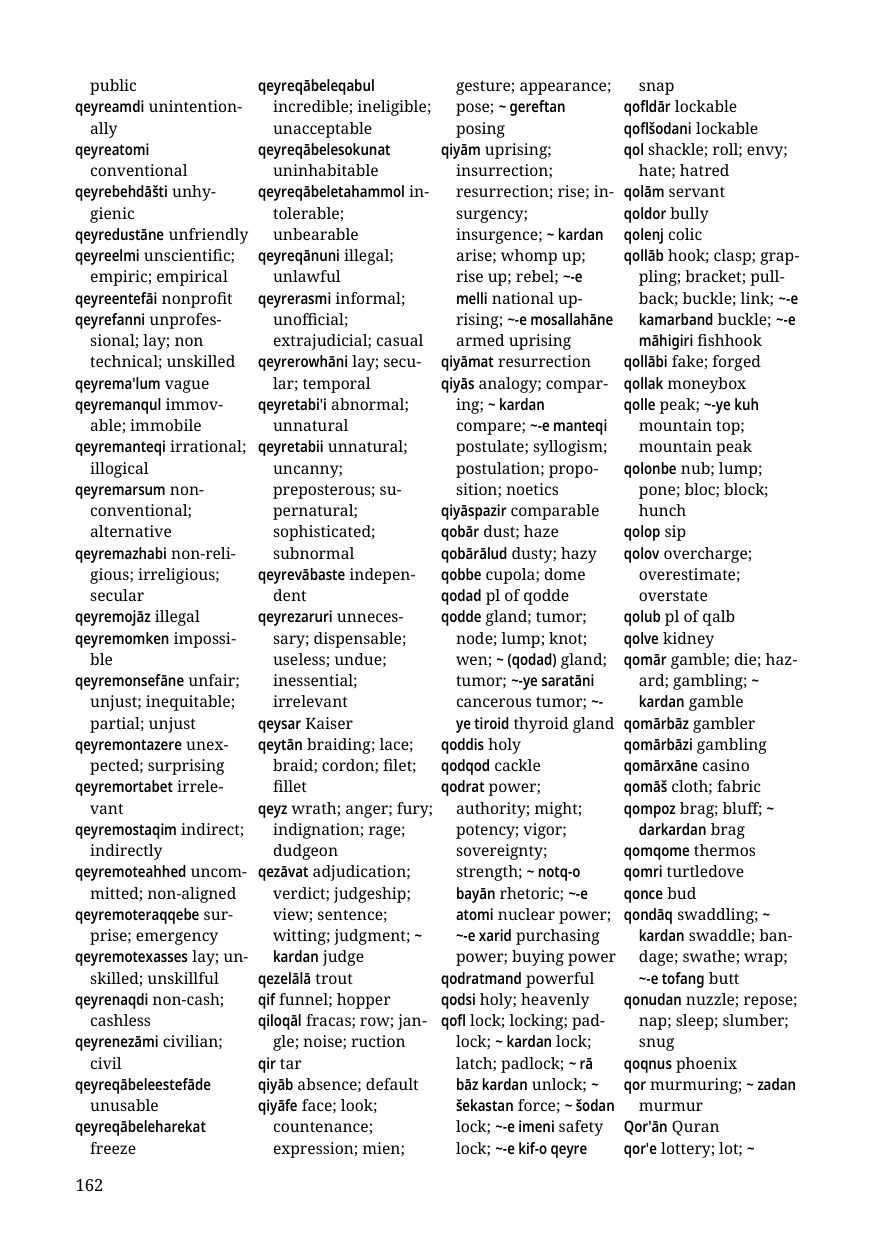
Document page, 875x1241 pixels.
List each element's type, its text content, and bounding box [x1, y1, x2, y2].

text qonudan nuzzle; repose; nap; sleep; slumber; snug [624, 989, 799, 1052]
text qodad pl of qodde [441, 585, 616, 606]
text qobārālud dusty; hazy [441, 542, 616, 564]
text qolonbe nub; lump; pone; bloc; block; hunch [624, 457, 799, 521]
text qeyrenezāmi civilian; civil [75, 1031, 250, 1074]
text qeysar Kaiser [258, 712, 433, 734]
text qeyreqābelesokunat unin­habitable [258, 139, 433, 181]
text qezelālā trout [258, 967, 433, 989]
text qomqome thermos [624, 840, 799, 861]
text qofldār lockable [624, 96, 799, 117]
text qeytān braiding; lace; braid; cordon; filet; fillet [258, 734, 433, 797]
text qeyreamdi unintention­ally [75, 96, 250, 139]
text qeyremojāz illegal [75, 606, 250, 627]
text qeyremonsefāne unfair; un­just; inequitable; par­tial; un­just [75, 670, 250, 734]
text qolve kidney [624, 627, 799, 649]
text qeyrema'lum vague [75, 372, 250, 394]
text qeyremortabet irrele­vant [75, 776, 250, 819]
text qoflšodani lockable [624, 117, 799, 139]
text qodrat power; authority; might; potency; vigor; sovereignty; strength; ~ notq-o bayān rhetoric; ~-e atomi nuclear power; ~-e xarid purchasing power; buying power [441, 776, 616, 967]
text qeyrerowhāni lay; secu­lar; temporal [258, 351, 433, 394]
text qeyreentefāi nonprofit [75, 287, 250, 309]
text qeyremanteqi irrational; il­logical [75, 436, 250, 479]
text qobbe cupola; dome [441, 564, 616, 585]
text qeyremoteahhed uncom­mitted; non-aligned [75, 861, 250, 904]
text qiloqāl fracas; row; jan­gle; noise; ruction [258, 1010, 433, 1052]
text qoqnus phoenix [624, 1052, 799, 1074]
text qiyāb absence; default [258, 1074, 433, 1095]
text qollak moneybox [624, 372, 799, 394]
text qeyremostaqim indirect; in­directly [75, 819, 250, 861]
text qodqod cackle [441, 755, 616, 776]
text qoldor bully [624, 202, 799, 224]
text qif funnel; hopper [258, 989, 433, 1010]
text qodde gland; tumor; node; lump; knot; wen; ~ (qodad) gland; tumor; ~-ye saratāni cancerous tu­mor; ~-ye tiroid thyroid gland [441, 606, 616, 734]
text snap [624, 75, 799, 96]
text gesture; appear­ance; pose; ~ gereftan posing [441, 75, 616, 139]
text qeyreqābeletahammol in­tolerable; unbearable [258, 181, 433, 245]
text qeyremomken impossi­ble [75, 627, 250, 670]
text qodsi holy; heavenly [441, 989, 616, 1010]
text qomārxāne casino [624, 755, 799, 776]
text qolov overcharge; overesti­mate; overstate [624, 542, 799, 606]
text qeyreqābeleestefāde unusa­ble [75, 1074, 250, 1116]
text qofl lock; locking; pad­lock; ~ kardan lock; latch; pad­lock; ~ rā bāz kardan un­lock; ~ šekastan force; ~ šodan lock; ~-e imeni safety lock; ~-e kif-o qeyre [441, 1010, 616, 1159]
text qeyretabi'i abnormal; unnatu­ral [258, 394, 433, 436]
text qeyremarsum non-conven­tional; alternative [75, 479, 250, 542]
text qeyredustāne unfriendly [75, 224, 250, 245]
text qomār gamble; die; haz­ard; gambling; ~ kardan gam­ble [624, 649, 799, 712]
text qiyāfe face; look; counten­ance; expression; mien; [258, 1095, 433, 1159]
text qeyreqābeleqabul incredib­le; ineligible; unaccepta­ble [258, 75, 433, 139]
text qolle peak; ~-ye kuh moun­tain top; mountain peak [624, 394, 799, 457]
text qeyremotexasses lay; un­skilled; unskillful [75, 946, 250, 989]
text qeyreatomi conventional [75, 139, 250, 181]
text qeyremoteraqqebe sur­prise; emergency [75, 904, 250, 946]
text qeyreqānuni illegal; unlawf­ul [258, 245, 433, 287]
text qeyremanqul immov­able; im­mobile [75, 394, 250, 436]
text qeyremazhabi non-reli­gious; irreligious; secular [75, 542, 250, 606]
text qolenj colic [624, 224, 799, 245]
text qeyrevābaste indepen­dent [258, 564, 433, 606]
text qor'e lottery; lot; ~ [624, 1137, 799, 1159]
text qor murmuring; ~ zadan mur­mur [624, 1074, 799, 1116]
text qeyretabii unnatural; un­canny; preposterous; su­pernatural; sophisticated; subnormal [258, 436, 433, 564]
text qomri turtledove [624, 861, 799, 882]
text qeyreelmi unscientific; em­piric; empirical [75, 245, 250, 287]
text qoddis holy [441, 734, 616, 755]
text qolām servant [624, 181, 799, 202]
text Qor'ān Quran [624, 1116, 799, 1137]
text qeyremontazere unex­pected; surprising [75, 734, 250, 776]
text qodratmand powerful [441, 967, 616, 989]
text qondāq swaddling; ~ kardan swaddle; ban­dage; swathe; wrap; ~-e tofang butt [624, 904, 799, 989]
text qeyz wrath; anger; fury; in­dignation; rage; dud­geon [258, 797, 433, 861]
text qolop sip [624, 521, 799, 542]
text qiyās analogy; compar­ing; ~ kardan compare; ~-e manteqi postulate; syllo­gism; postulation; propo­sition; noetics [441, 372, 616, 500]
text pub­lic [75, 75, 250, 96]
text qomāš cloth; fabric [624, 776, 799, 797]
text qeyreqābeleharekat freeze [75, 1116, 250, 1159]
text qiyāmat resurrection [441, 351, 616, 372]
text qeyrebehdāšti unhy­gienic [75, 181, 250, 224]
text qeyrenaqdi non-cash; cash­less [75, 989, 250, 1031]
text qollāb hook; clasp; grap­pling; bracket; pull­back; buckle; link; ~-e kamarband buckle; ~-e māhigiri fishhook [624, 245, 799, 351]
text qeyrefanni unprofes­sional; lay; non technical; un­skilled [75, 309, 250, 372]
text qezāvat adjudication; ver­dict; judgeship; view; sen­tence; witting; judg­ment; ~ kardan judge [258, 861, 433, 967]
text qompoz brag; bluff; ~ darkardan brag [624, 797, 799, 840]
text qeyrezaruri unneces­sary; dis­pensable; use­less; un­due; inessential; irrelevant [258, 606, 433, 712]
text qollābi fake; forged [624, 351, 799, 372]
text qiyām uprising; insurrec­tion; resurrection; rise; in­surgency; insurgence; ~ kardan arise; whomp up; rise up; rebel; ~-e melli national up­rising; ~-e mosallahāne armed up­rising [441, 139, 616, 351]
text qir tar [258, 1052, 433, 1074]
text qiyāspazir comparable [441, 500, 616, 521]
text qeyrerasmi informal; un­official; extrajudicial; ca­sual [258, 287, 433, 351]
text qomārbāzi gambling [624, 734, 799, 755]
text qonce bud [624, 882, 799, 904]
text qolub pl of qalb [624, 606, 799, 627]
text qobār dust; haze [441, 521, 616, 542]
text qomārbāz gambler [624, 712, 799, 734]
text qol shackle; roll; envy; hate; hatred [624, 139, 799, 181]
